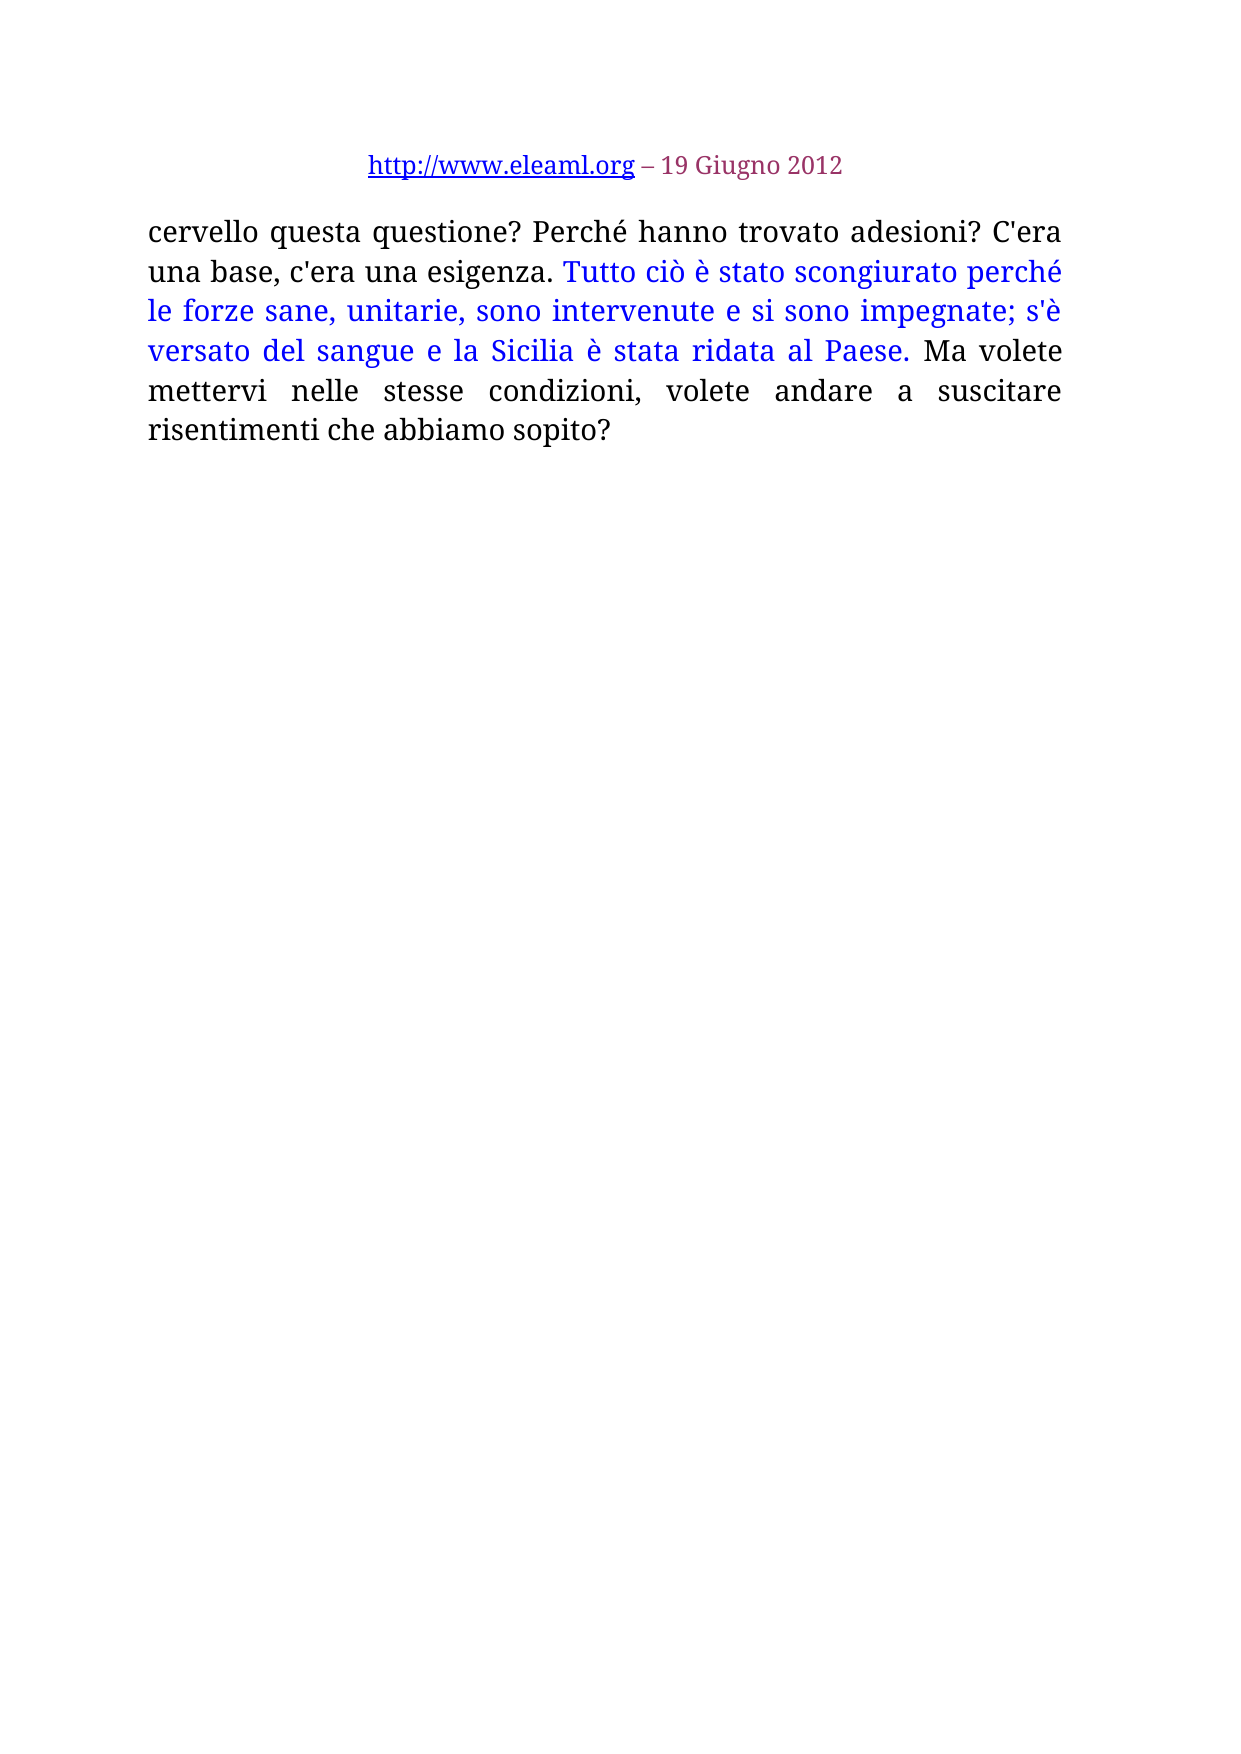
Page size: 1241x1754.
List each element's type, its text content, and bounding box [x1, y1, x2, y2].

text cervello questa questione? Perché hanno trovato adesioni? C'era una base, c'era una esigenza. Tutto ciò è stato scongiurato perché le forze sane, unitarie, sono intervenute e si sono impegnate; s'è versato del sangue e la Sicilia è stata ridata al Paese. Ma volete mettervi nelle stesse condizioni, volete andare a suscitare risentimenti che abbiamo sopito? [148, 211, 1063, 449]
